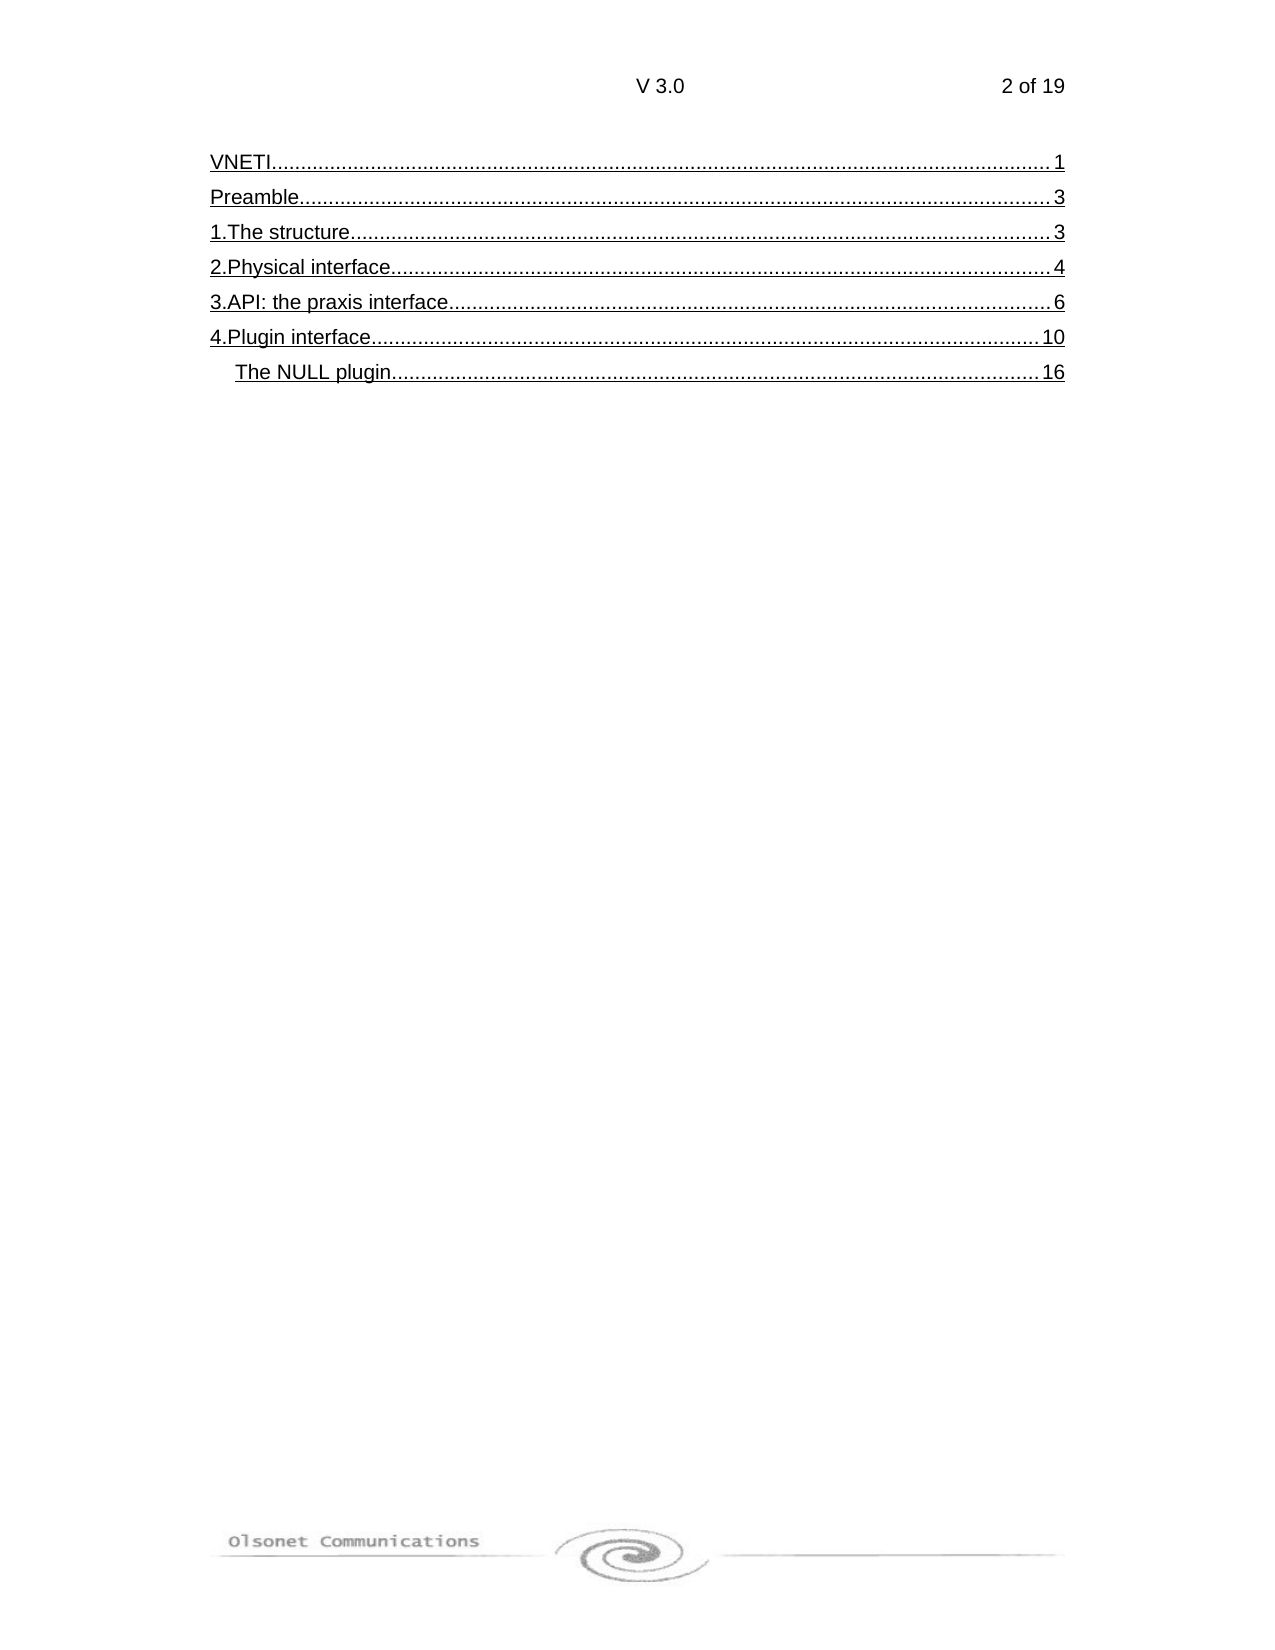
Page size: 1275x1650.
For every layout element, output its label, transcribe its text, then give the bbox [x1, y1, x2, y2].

text 1.The structure 3 [210, 221, 1065, 241]
text Preamble 3 [210, 186, 1065, 206]
text The NULL plugin 16 [235, 361, 1065, 381]
text 4.Plugin interface 10 [210, 326, 1065, 346]
text 2.Physical interface 4 [210, 256, 1065, 276]
text VNETI 1 [210, 151, 1065, 171]
text 3.API: the praxis interface 6 [210, 291, 1065, 311]
picture [210, 1513, 1065, 1605]
